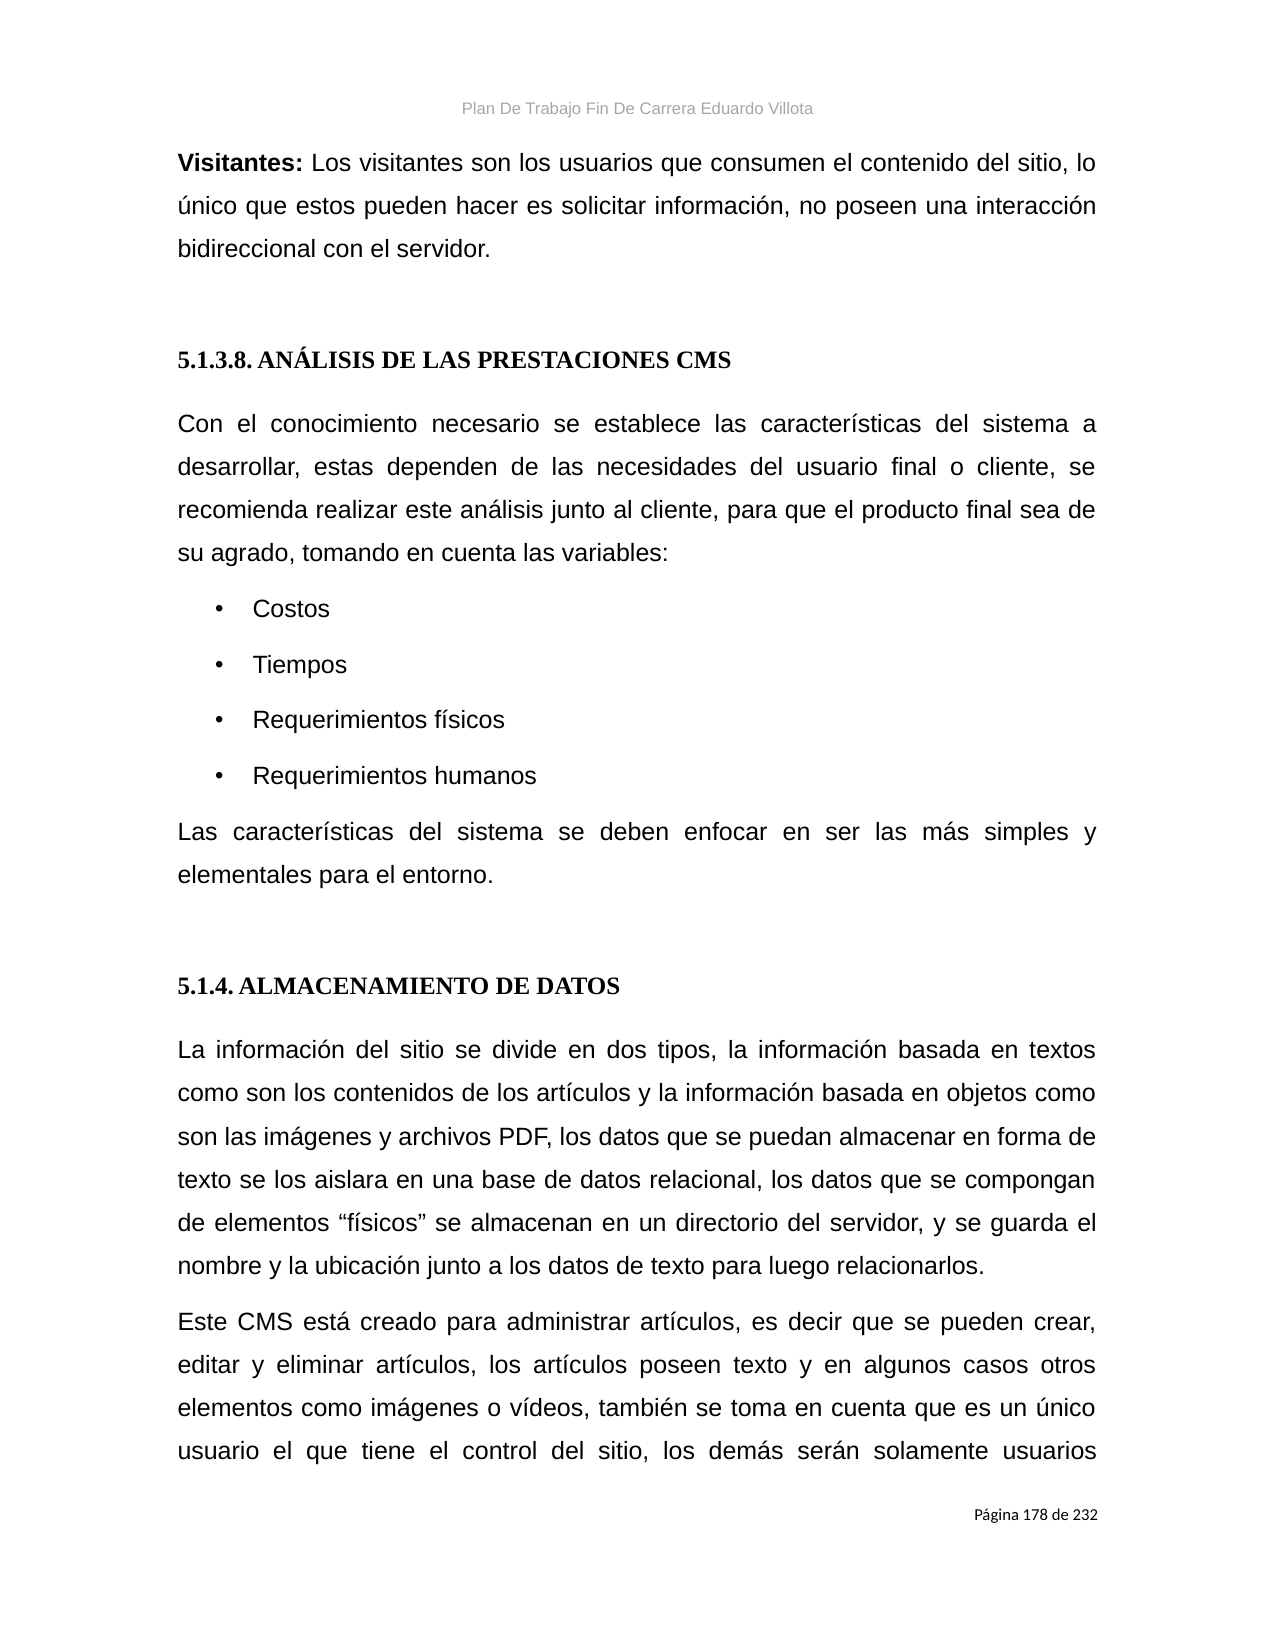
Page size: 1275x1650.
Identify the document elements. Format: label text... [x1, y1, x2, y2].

text Las características del sistema se deben enfocar en ser las más simples y elementales para el entorno. [177, 817, 1098, 889]
list Costos [215, 594, 1098, 623]
list Requerimientos físicos [215, 706, 1098, 734]
text Con el conocimiento necesario se establece las características del sistema a desarrollar, estas dependen de las necesidades del usuario final o cliente, se recomienda realizar este análisis junto al cliente, para que el producto final sea de su agrado, tomando en cuenta las variables: [177, 409, 1098, 567]
text 5.1.3.8. ANÁLISIS DE LAS PRESTACIONES CMS [177, 345, 1098, 374]
text La información del sitio se divide en dos tipos, la información basada en textos como son los contenidos de los artículos y la información basada en objetos como son las imágenes y archivos PDF, los datos que se puedan almacenar en forma de texto se los aislara en una base de datos relacional, los datos que se compongan de elementos “físicos” se almacenan en un directorio del servidor, y se guarda el nombre y la ubicación junto a los datos de texto para luego relacionarlos. [177, 1035, 1098, 1280]
text 5.1.4. ALMACENAMIENTO DE DATOS [177, 971, 1098, 1000]
text Visitantes: Los visitantes son los usuarios que consumen el contenido del sitio, lo único que estos pueden hacer es solicitar información, no poseen una interacción bidireccional con el servidor. [177, 148, 1098, 263]
text Este CMS está creado para administrar artículos, es decir que se pueden crear, editar y eliminar artículos, los artículos poseen texto y en algunos casos otros elementos como imágenes o vídeos, también se toma en cuenta que es un único usuario el que tiene el control del sitio, los demás serán solamente usuarios [177, 1307, 1098, 1465]
list Requerimientos humanos [215, 761, 1098, 790]
list Tiempos [215, 650, 1098, 679]
